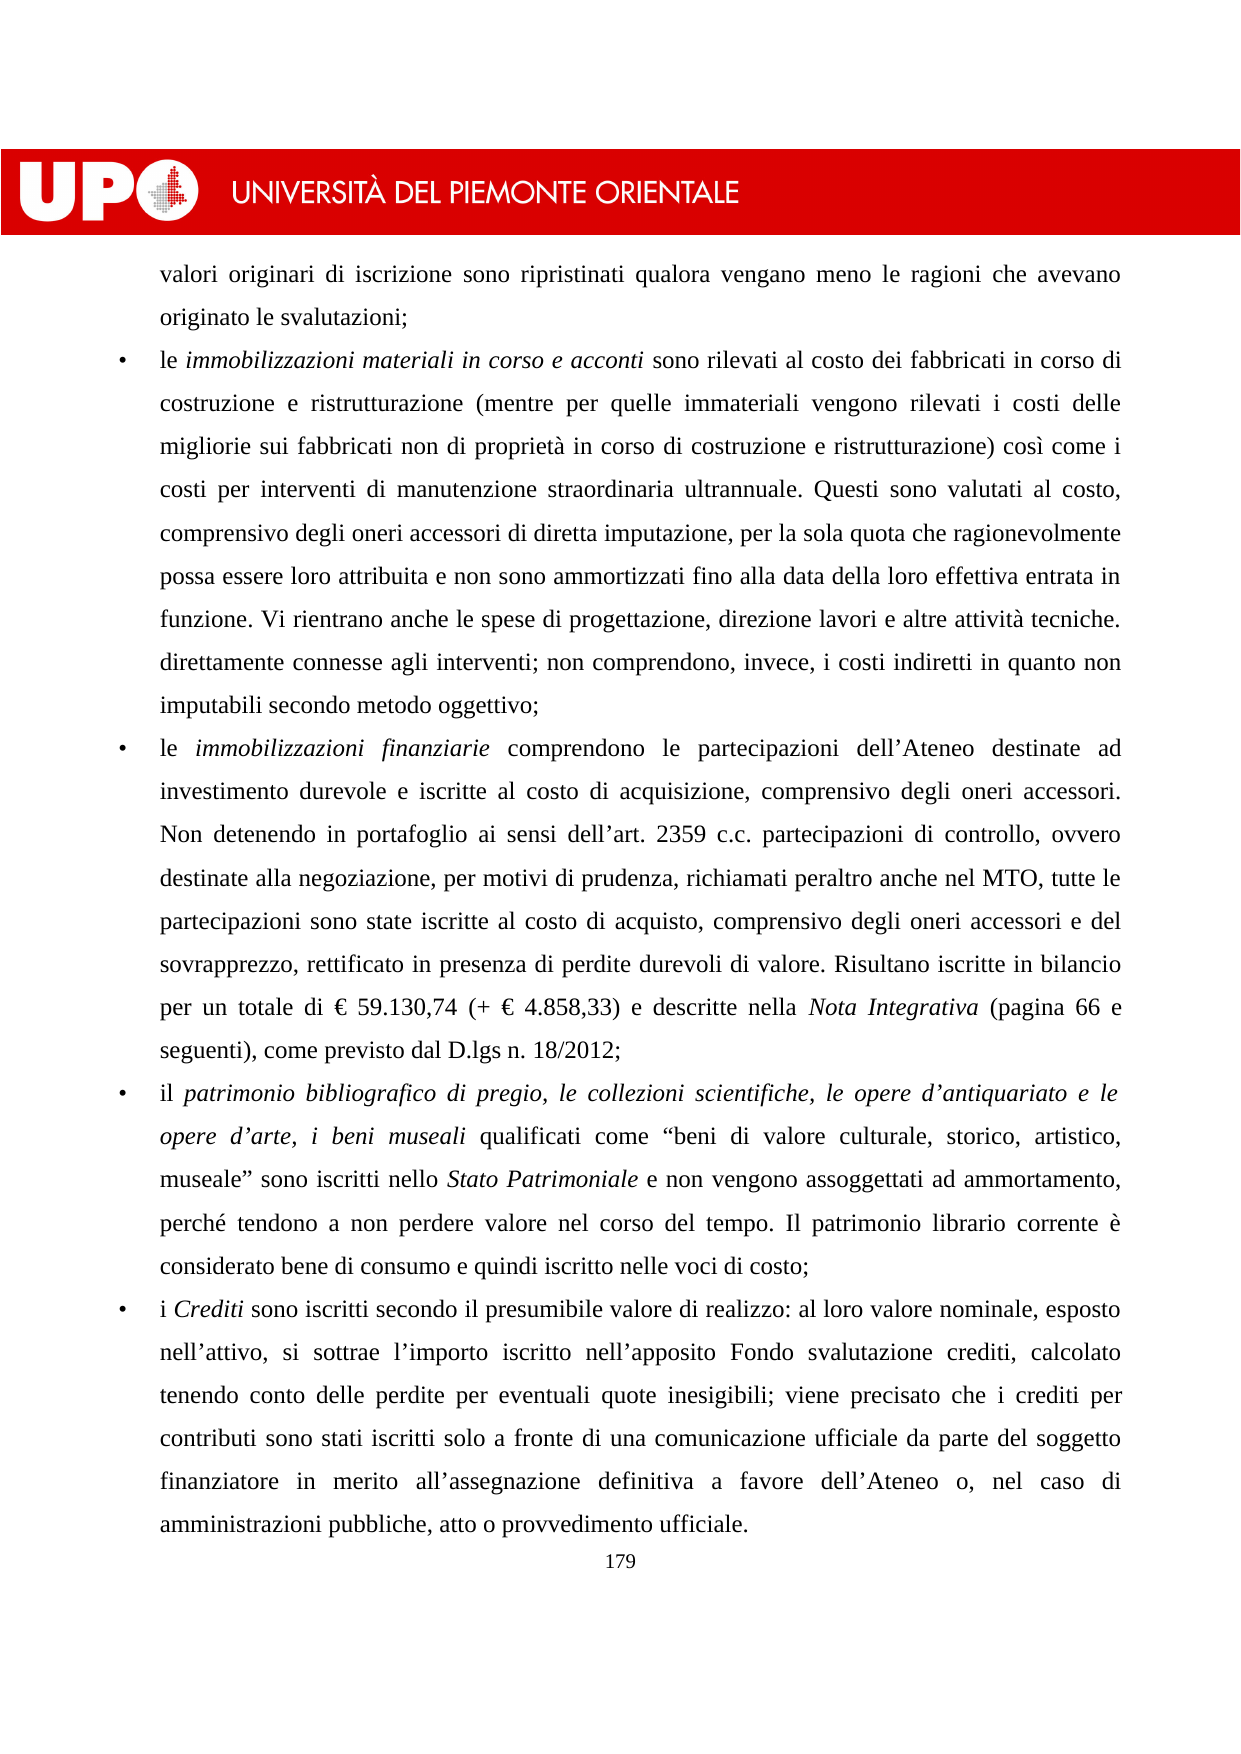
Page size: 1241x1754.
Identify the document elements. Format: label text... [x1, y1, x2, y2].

text valori originari di iscrizione sono ripristinati qualora vengano meno le ragioni che avevano originato le svalutazioni; [118, 259, 1122, 331]
text • il patrimonio bibliografico di pregio, le collezioni scientifiche, le opere d’antiquariato e le opere d’arte, i beni museali qualificati come “beni di valore culturale, storico, artistico, museale” sono iscritti nello Stato Patrimoniale e non vengono assoggettati ad ammortamento, perché tendono a non perdere valore nel corso del tempo. Il patrimonio librario corrente è considerato bene di consumo e quindi iscritto nelle voci di costo; [118, 1078, 1122, 1279]
text • le immobilizzazioni materiali in corso e acconti sono rilevati al costo dei fabbricati in corso di costruzione e ristrutturazione (mentre per quelle immateriali vengono rilevati i costi delle migliorie sui fabbricati non di proprietà in corso di costruzione e ristrutturazione) così come i costi per interventi di manutenzione straordinaria ultrannuale. Questi sono valutati al costo, comprensivo degli oneri accessori di diretta imputazione, per la sola quota che ragionevolmente possa essere loro attribuita e non sono ammortizzati fino alla data della loro effettiva entrata in funzione. Vi rientrano anche le spese di progettazione, direzione lavori e altre attività tecniche. direttamente connesse agli interventi; non comprendono, invece, i costi indiretti in quanto non imputabili secondo metodo oggettivo; [118, 345, 1122, 719]
text • i Crediti sono iscritti secondo il presumibile valore di realizzo: al loro valore nominale, esposto nell’attivo, si sottrae l’importo iscritto nell’apposito Fondo svalutazione crediti, calcolato tenendo conto delle perdite per eventuali quote inesigibili; viene precisato che i crediti per contributi sono stati iscritti solo a fronte di una comunicazione ufficiale da parte del soggetto finanziatore in merito all’assegnazione definitiva a favore dell’Ateneo o, nel caso di amministrazioni pubbliche, atto o provvedimento ufficiale. [118, 1294, 1122, 1538]
text • le immobilizzazioni finanziarie comprendono le partecipazioni dell’Ateneo destinate ad investimento durevole e iscritte al costo di acquisizione, comprensivo degli oneri accessori. Non detenendo in portafoglio ai sensi dell’art. 2359 c.c. partecipazioni di controllo, ovvero destinate alla negoziazione, per motivi di prudenza, richiamati peraltro anche nel MTO, tutte le partecipazioni sono state iscritte al costo di acquisto, comprensivo degli oneri accessori e del sovrapprezzo, rettificato in presenza di perdite durevoli di valore. Risultano iscritte in bilancio per un totale di € 59.130,74 (+ € 4.858,33) e descritte nella Nota Integrativa (pagina 66 e seguenti), come previsto dal D.lgs n. 18/2012; [118, 733, 1122, 1064]
